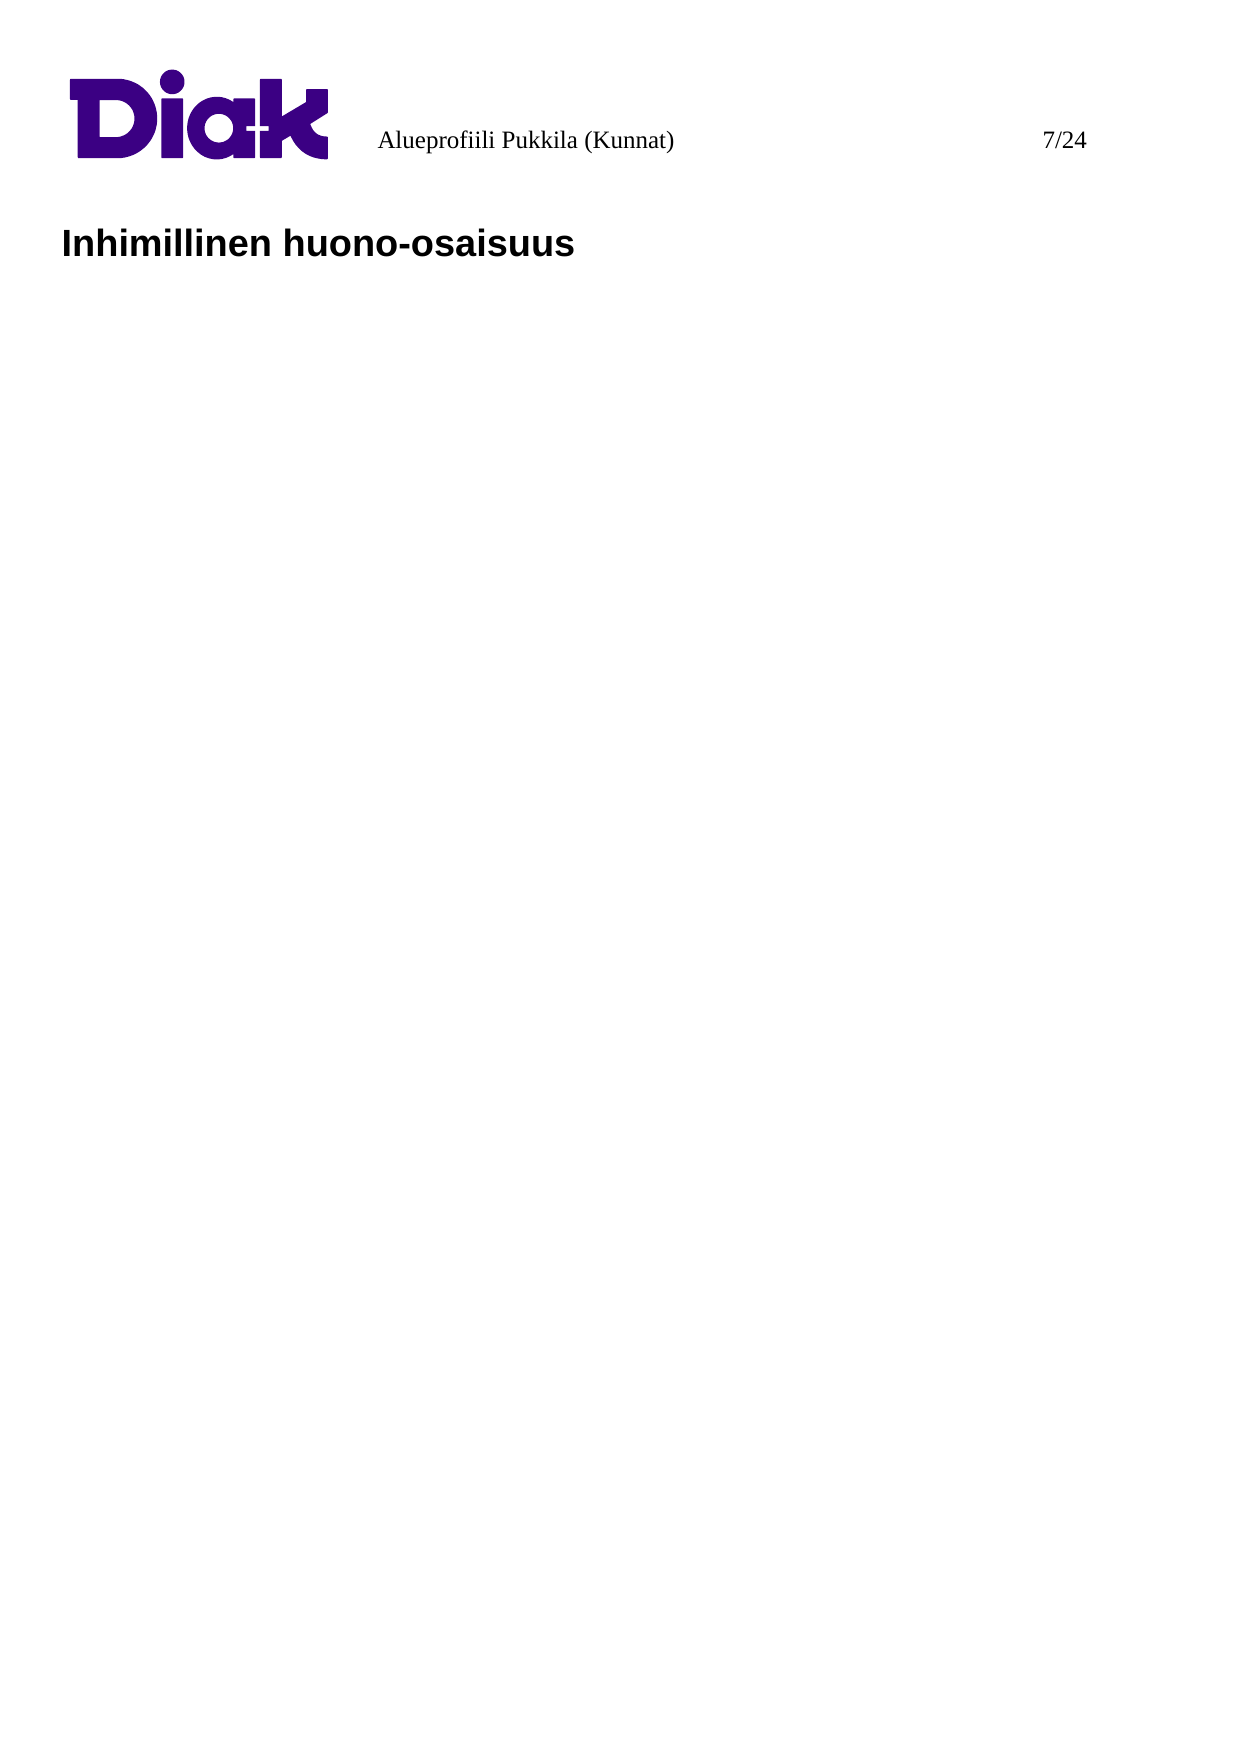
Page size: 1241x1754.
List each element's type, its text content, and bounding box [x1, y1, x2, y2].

subtitle Inhimillinen huono-osaisuus [61, 221, 1179, 265]
